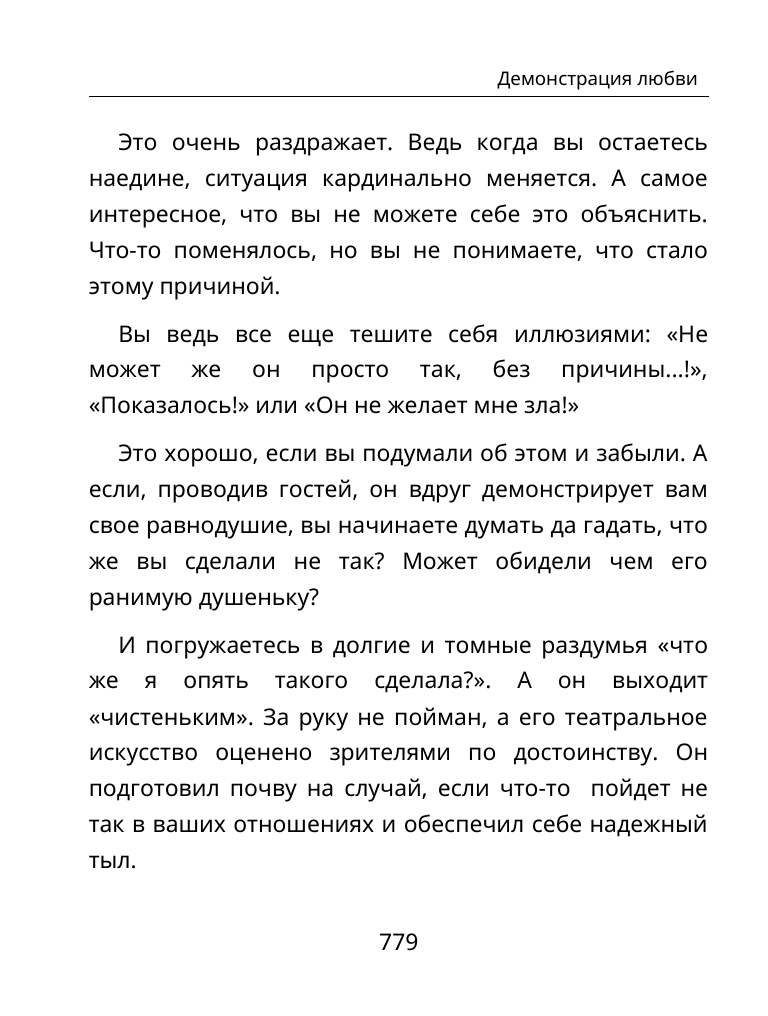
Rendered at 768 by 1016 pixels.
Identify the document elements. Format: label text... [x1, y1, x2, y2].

text Это хорошо, если вы подумали об этом и забыли. А если, проводив гостей, он вдруг демонстрирует вам свое равнодушие, вы начинаете думать да гадать, что же вы сделали не так? Может обидели чем его ранимую душеньку? [88, 437, 709, 612]
text И погружаетесь в долгие и томные раздумья «что же я опять такого сделала?». А он выходит «чистеньким». За руку не пойман, а его театральное искусство оценено зрителями по достоинству. Он подготовил почву на случай, если что-то пойдет не так в ваших отношениях и обеспечил себе надежный тыл. [88, 628, 709, 875]
text Вы ведь все еще тешите себя иллюзиями: «Не может же он просто так, без причины...!», «Показалось!» или «Он не желает мне зла!» [88, 317, 709, 421]
text Это очень раздражает. Ведь когда вы остаетесь наедине, ситуация кардинально меняется. А самое интересное, что вы не можете себе это объяснить. Что-то поменялось, но вы не понимаете, что стало этому причиной. [88, 126, 709, 301]
